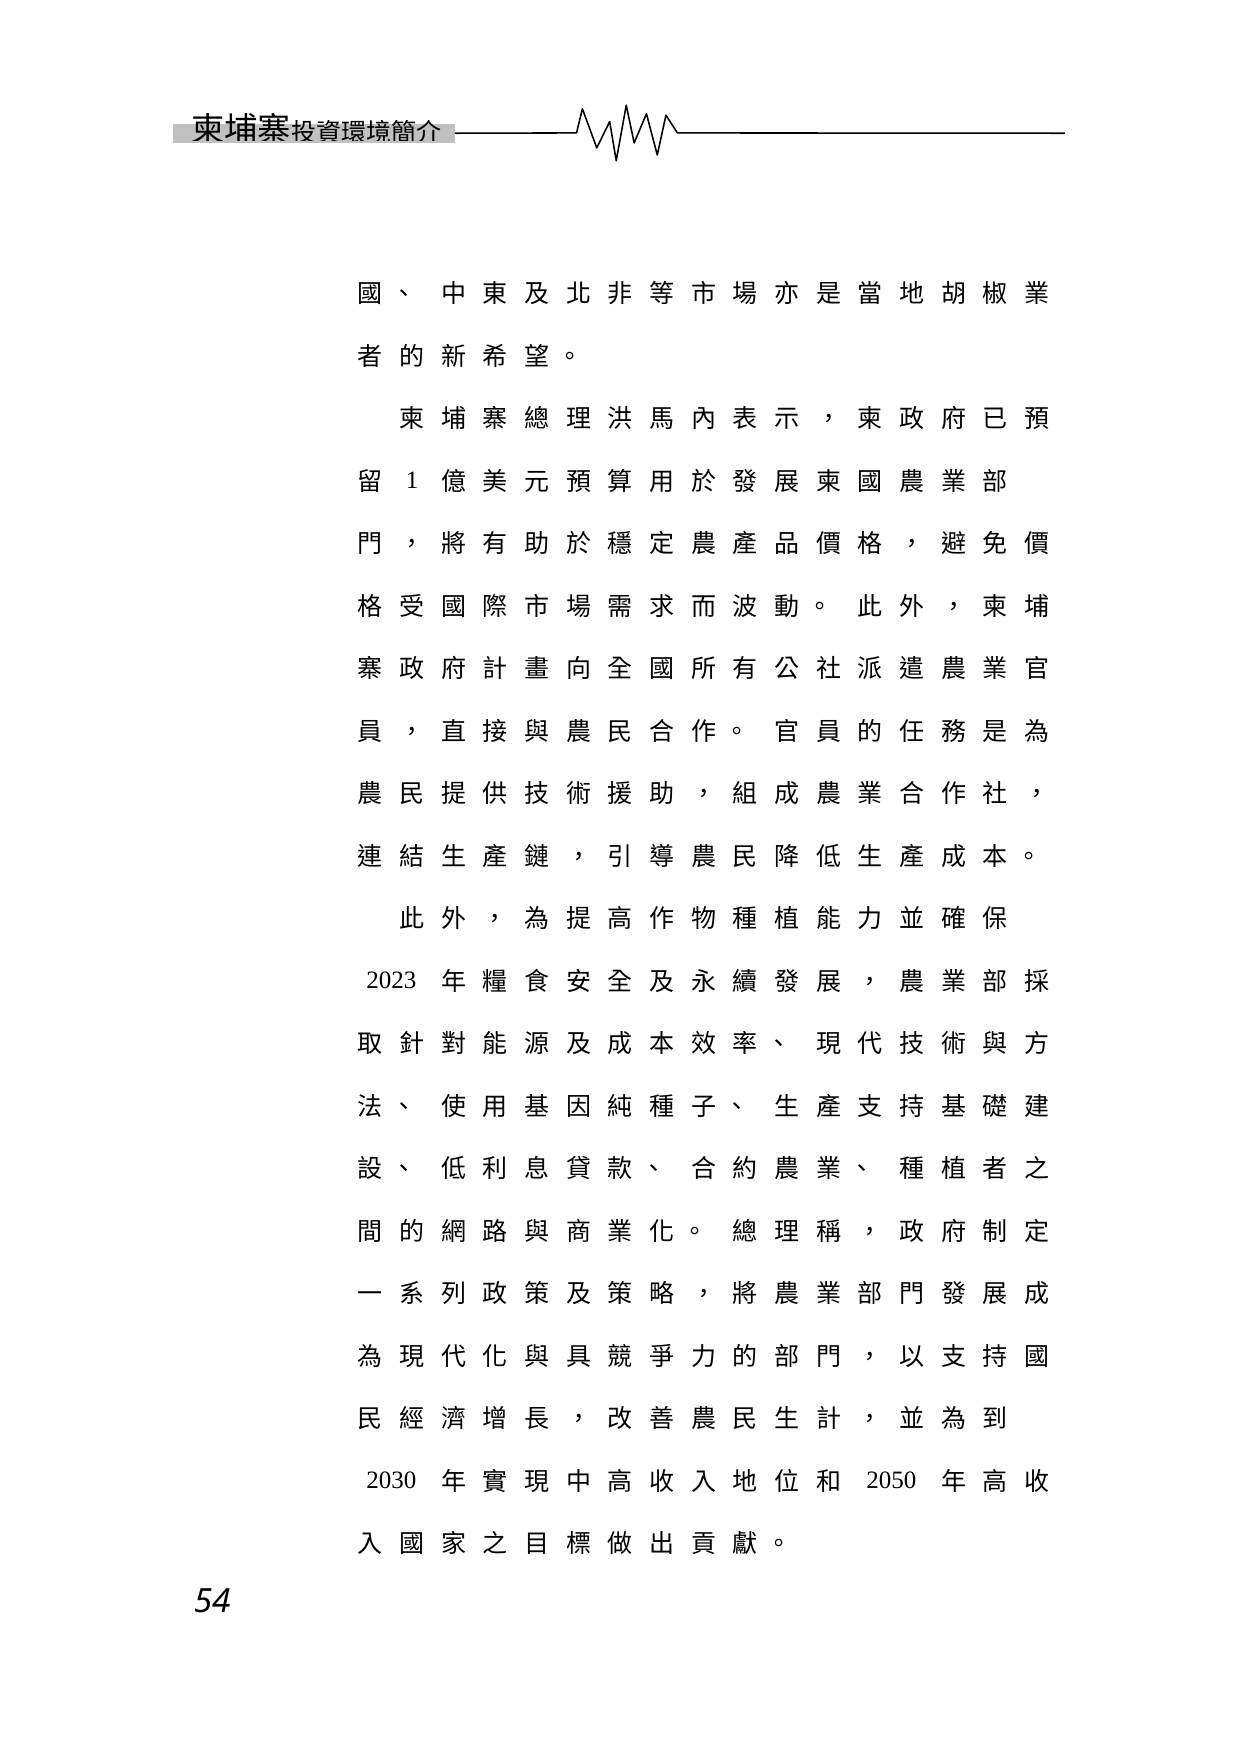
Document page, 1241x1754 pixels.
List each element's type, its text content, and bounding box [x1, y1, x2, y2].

text 國、中東及北非等市場亦是當地胡椒業者的新希望。 [330, 250, 1058, 375]
text 此外，為提高作物種植能力並確保2023年糧食安全及永續發展，農業部採取針對能源及成本效率、現代技術與方法、使用基因純種子、生產支持基礎建設、低利息貸款、合約農業、種植者之間的網路與商業化。總理稱，政府制定一系列政策及策略，將農業部門發展成為現代化與具競爭力的部門，以支持國民經濟增長，改善農民生計，並為到2030年實現中高收入地位和2050年高收入國家之目標做出貢獻。 [330, 875, 1058, 1563]
text 柬埔寨總理洪馬內表示，柬政府已預留1億美元預算用於發展柬國農業部門，將有助於穩定農產品價格，避免價格受國際市場需求而波動。此外，柬埔寨政府計畫向全國所有公社派遣農業官員，直接與農民合作。官員的任務是為農民提供技術援助，組成農業合作社，連結生產鏈，引導農民降低生產成本。 [330, 375, 1058, 875]
